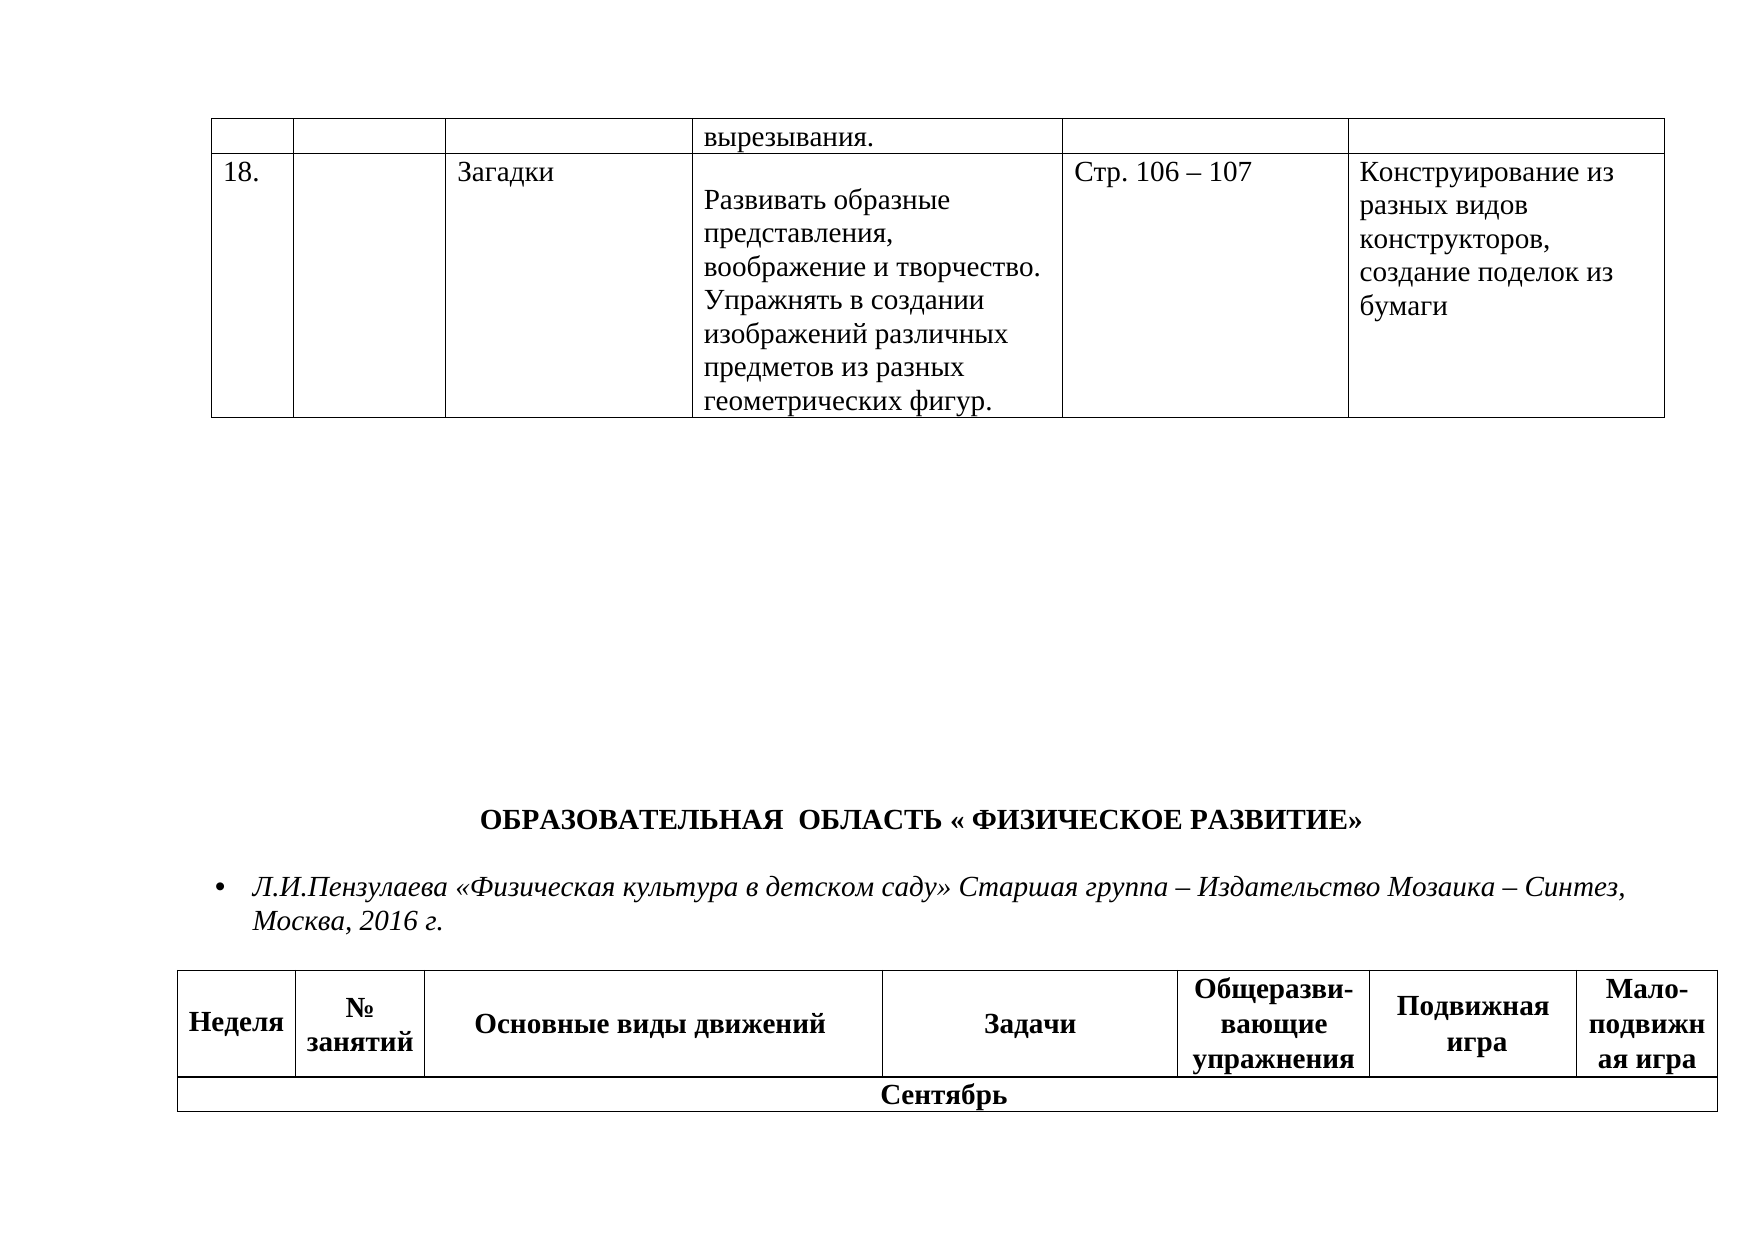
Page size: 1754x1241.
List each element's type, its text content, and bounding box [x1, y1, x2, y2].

table_header Задачи [883, 971, 1177, 1076]
table_cell вырезывания. [693, 119, 1062, 153]
table_header № занятий [296, 971, 424, 1076]
table_header Общеразви- вающие упражнения [1178, 971, 1369, 1076]
table_cell Конструирование из разных видов конструкторов, создание поделок из бумаги [1349, 154, 1664, 417]
table_cell [294, 119, 445, 153]
table_cell [212, 119, 293, 153]
table_cell Стр. 106 – 107 [1063, 154, 1348, 417]
table_cell 18. [212, 154, 293, 417]
table_cell [1665, 118, 1688, 548]
table_cell Сентябрь [178, 1078, 1717, 1111]
table_cell [446, 119, 692, 153]
table_cell [177, 118, 200, 548]
table_cell [1063, 119, 1348, 153]
table_cell [200, 118, 1665, 548]
table_cell [294, 154, 445, 417]
table_cell Развивать образные представления, воображение и творчество. Упражнять в создании изображений различных предметов из разных геометрических фигур. [693, 154, 1062, 417]
table_header Основные виды движений [425, 971, 882, 1076]
table_header Неделя [178, 971, 295, 1076]
table_header Мало- подвижная игра [1577, 971, 1717, 1076]
table_cell Загадки [446, 154, 692, 417]
table_header Подвижная игра [1370, 971, 1576, 1076]
text ОБРАЗОВАТЕЛЬНАЯ ОБЛАСТЬ « ФИЗИЧЕСКОЕ РАЗВИТИЕ» [177, 802, 1665, 836]
table_cell [1349, 119, 1664, 153]
list Л.И.Пензулаева «Физическая культура в детском саду» Старшая группа – Издательство Мозаика – Синтез, Москва, 2016 г. [215, 869, 1665, 936]
